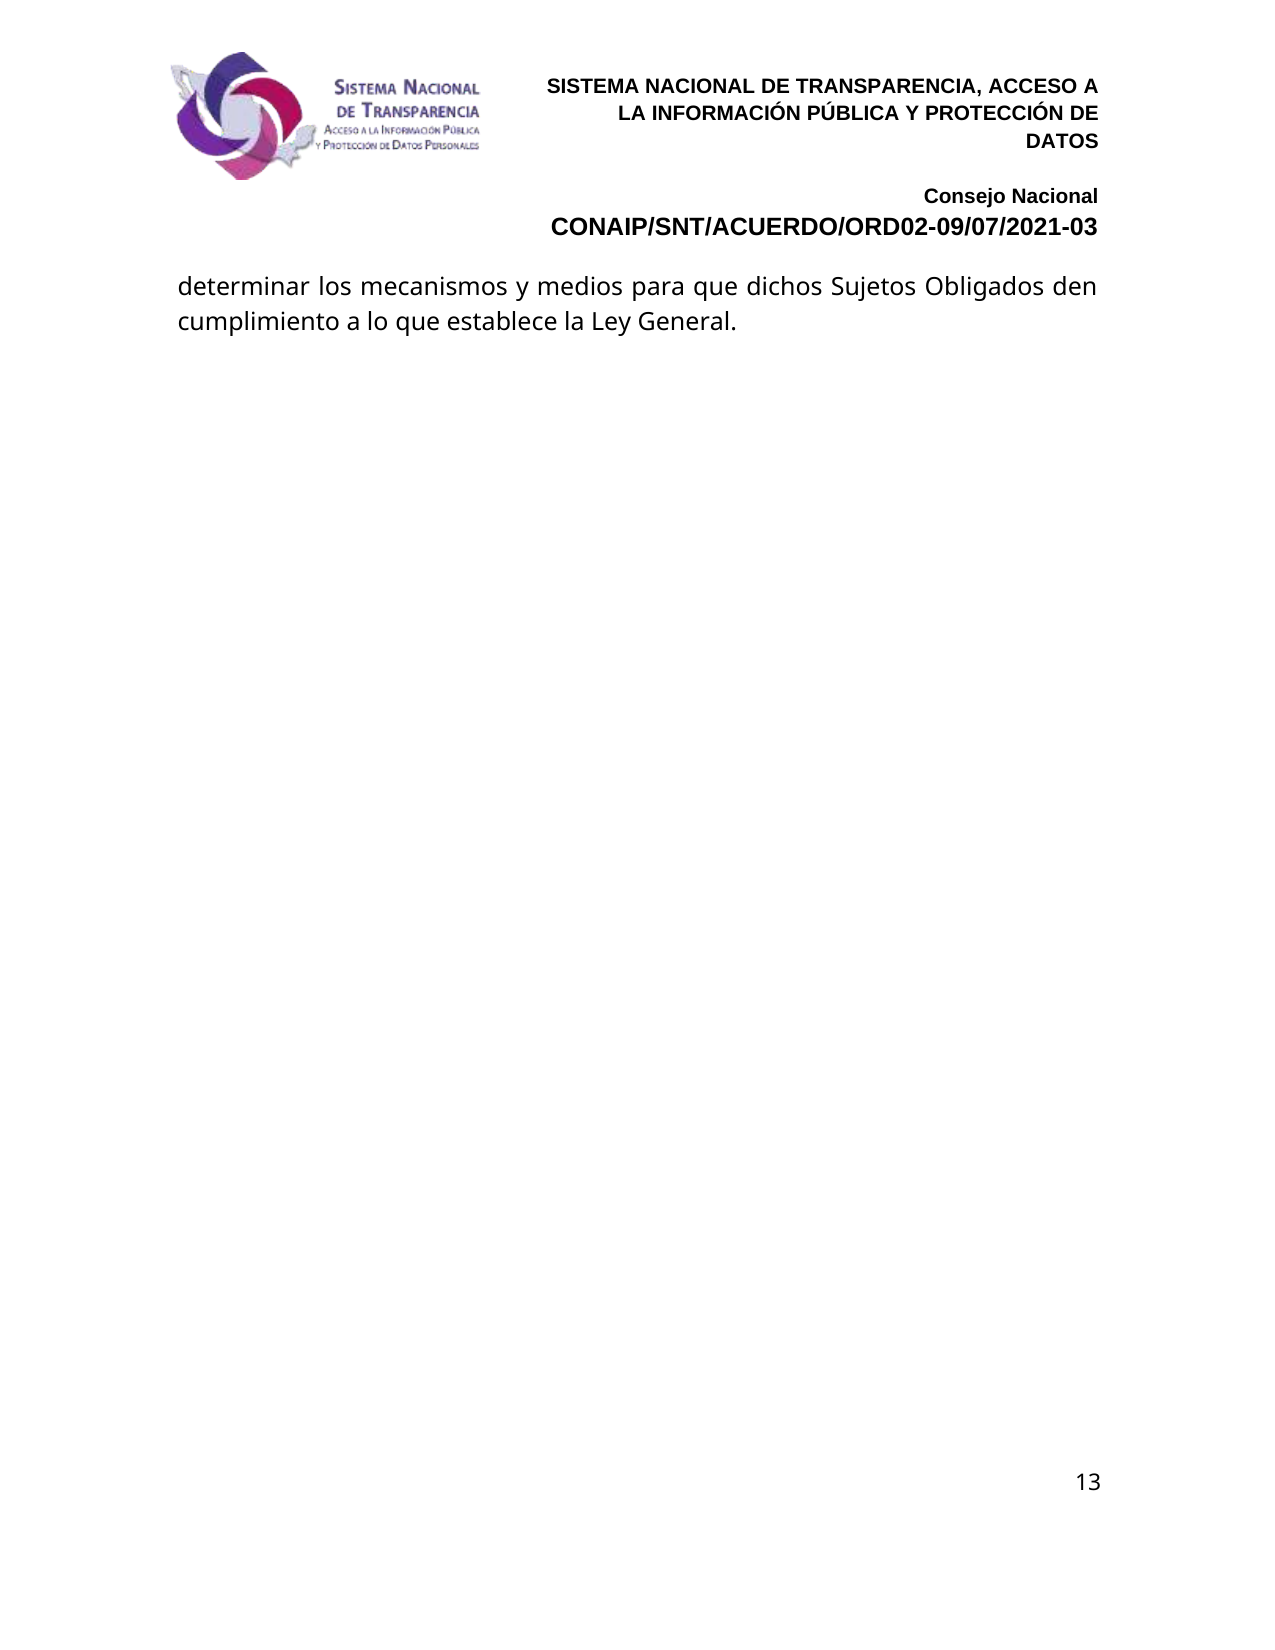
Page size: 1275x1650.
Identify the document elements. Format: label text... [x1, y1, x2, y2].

text determinar los mecanismos y medios para que dichos Sujetos Obligados den cumplimiento a lo que establece la Ley General. [177, 269, 1098, 337]
